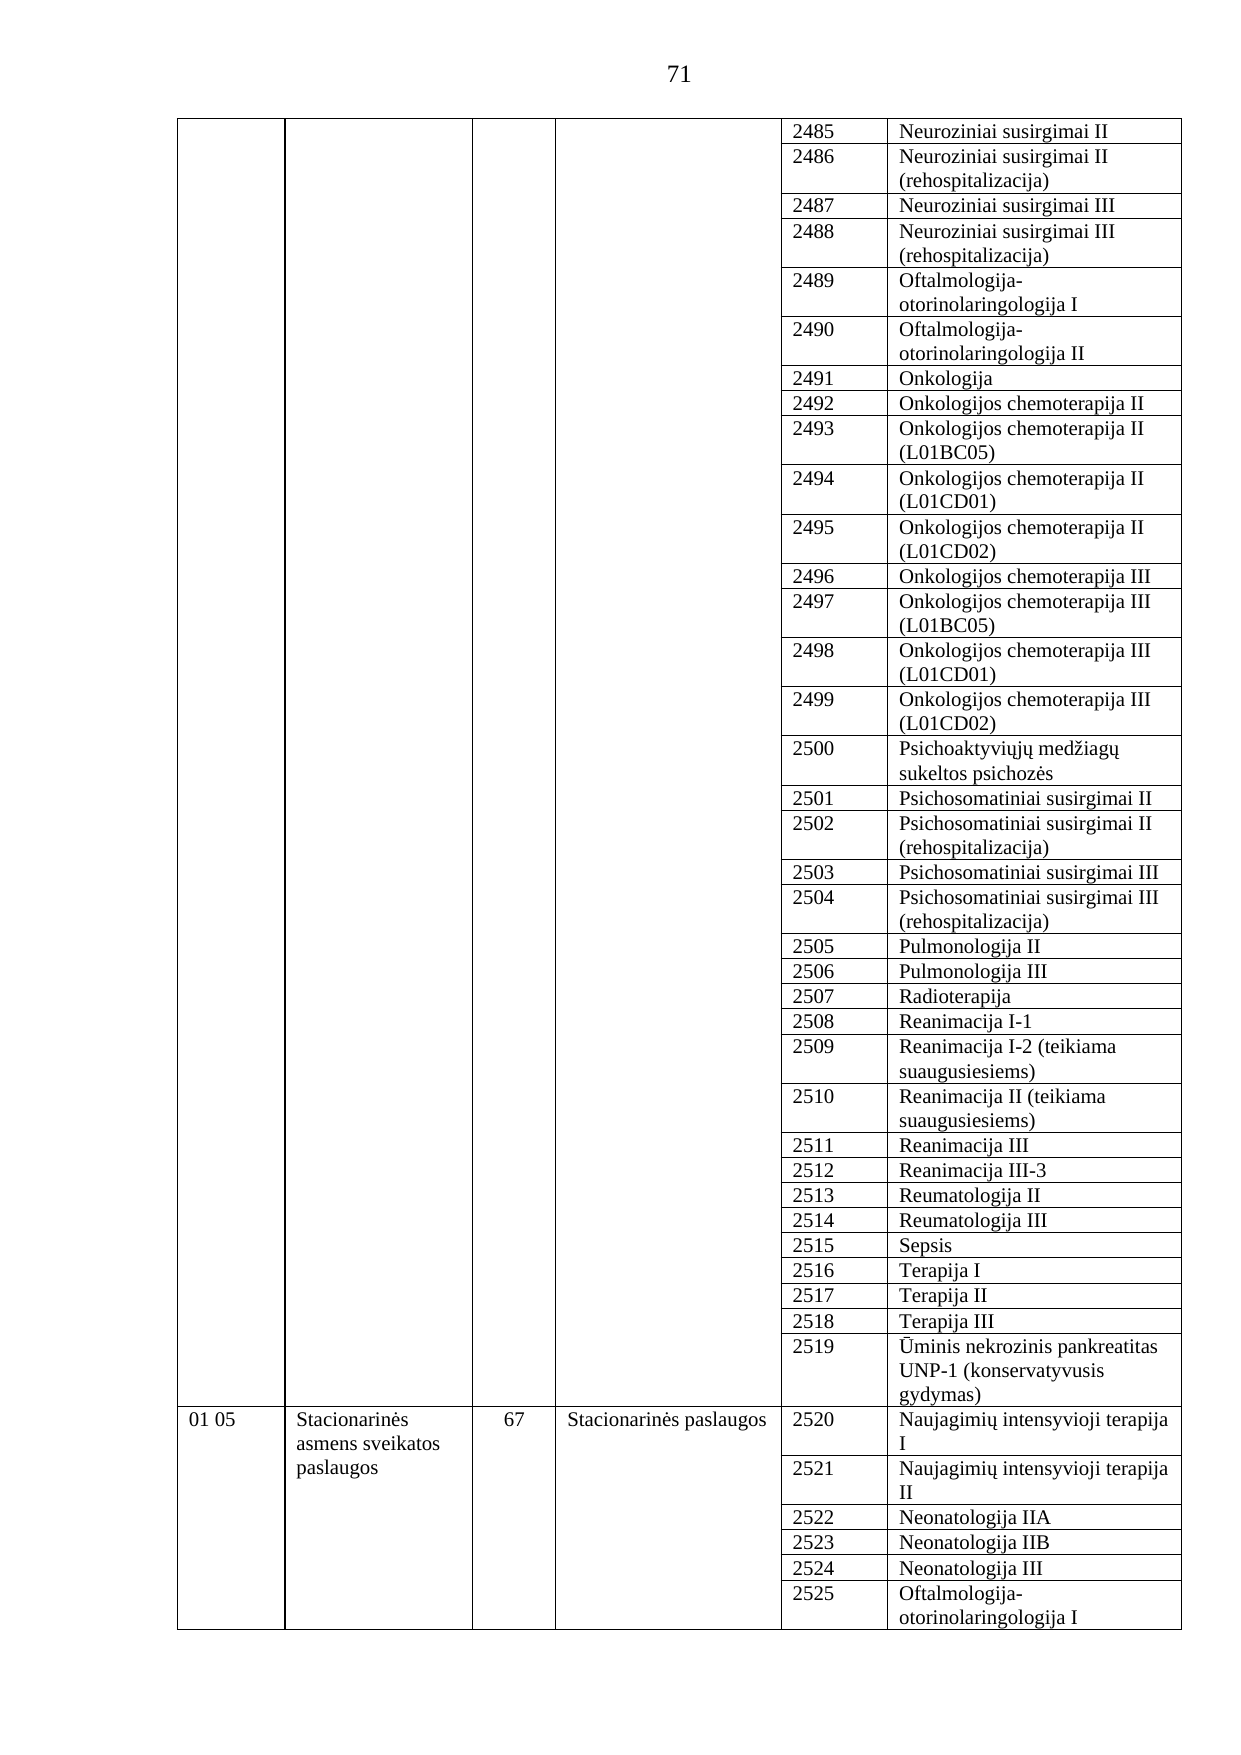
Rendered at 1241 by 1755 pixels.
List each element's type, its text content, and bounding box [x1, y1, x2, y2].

table_cell Psichoaktyviųjų medžiagų sukeltos psichozės [888, 736, 1181, 784]
table_cell Naujagimių intensyvioji terapija I [888, 1407, 1181, 1455]
table_cell Reumatologija III [888, 1208, 1181, 1232]
table_cell Oftalmologija-otorinolaringologija II [888, 317, 1181, 365]
table_cell 2493 [782, 416, 887, 464]
table_cell Reanimacija I-2 (teikiama suaugusiesiems) [888, 1035, 1181, 1083]
table_cell 2521 [782, 1456, 887, 1504]
table_cell 2510 [782, 1084, 887, 1132]
table_cell Neuroziniai susirgimai III (rehospitalizacija) [888, 219, 1181, 267]
table_cell 2492 [782, 391, 887, 415]
table_cell Naujagimių intensyvioji terapija II [888, 1456, 1181, 1504]
table_cell [556, 119, 781, 1406]
table_cell 2491 [782, 366, 887, 390]
table_cell [178, 119, 284, 1406]
table_cell Reanimacija III [888, 1133, 1181, 1157]
table_cell 2485 [782, 119, 887, 143]
table_cell Terapija II [888, 1284, 1181, 1307]
table_cell Onkologijos chemoterapija III (L01BC05) [888, 589, 1181, 637]
table_cell Oftalmologija-otorinolaringologija I [888, 1581, 1181, 1629]
table_cell 2513 [782, 1183, 887, 1207]
table_cell 2497 [782, 589, 887, 637]
table_cell Reanimacija I-1 [888, 1009, 1181, 1033]
table_cell Oftalmologija-otorinolaringologija I [888, 268, 1181, 316]
table_cell 2503 [782, 860, 887, 884]
table_cell Terapija III [888, 1309, 1181, 1333]
table_cell 2496 [782, 564, 887, 588]
table_cell 2512 [782, 1158, 887, 1182]
table_cell 67 [473, 1407, 555, 1629]
table_cell Onkologijos chemoterapija II [888, 391, 1181, 415]
table_cell 2511 [782, 1133, 887, 1157]
table_cell Onkologijos chemoterapija III (L01CD02) [888, 687, 1181, 735]
table_cell 2495 [782, 515, 887, 563]
table_cell 2519 [782, 1334, 887, 1406]
table_cell 2498 [782, 638, 887, 686]
table_cell [286, 119, 472, 1406]
table_cell Pulmonologija III [888, 959, 1181, 983]
table_cell 2523 [782, 1530, 887, 1554]
table_cell 2518 [782, 1309, 887, 1333]
table_cell 2508 [782, 1009, 887, 1033]
table_cell 2502 [782, 811, 887, 859]
table_cell Radioterapija [888, 984, 1181, 1008]
table_cell 2505 [782, 934, 887, 958]
table_cell Neonatologija III [888, 1555, 1181, 1579]
table_cell Neuroziniai susirgimai II [888, 119, 1181, 143]
table_cell Psichosomatiniai susirgimai II [888, 786, 1181, 809]
table_cell 2486 [782, 144, 887, 192]
table_cell 2494 [782, 465, 887, 513]
table_cell 2500 [782, 736, 887, 784]
table_cell Psichosomatiniai susirgimai III [888, 860, 1181, 884]
table_cell 2487 [782, 194, 887, 217]
table_cell 2499 [782, 687, 887, 735]
table_cell Sepsis [888, 1233, 1181, 1257]
table_cell 01 05 [178, 1407, 284, 1629]
table_cell 2501 [782, 786, 887, 809]
table_cell 2507 [782, 984, 887, 1008]
table_cell 2524 [782, 1555, 887, 1579]
table_cell Onkologijos chemoterapija II (L01CD01) [888, 465, 1181, 513]
table_cell 2515 [782, 1233, 887, 1257]
table_cell 2489 [782, 268, 887, 316]
table_cell Neuroziniai susirgimai II (rehospitalizacija) [888, 144, 1181, 192]
table_cell Onkologijos chemoterapija III (L01CD01) [888, 638, 1181, 686]
table_cell Stacionarinės asmens sveikatos paslaugos [286, 1407, 472, 1629]
table_cell 2488 [782, 219, 887, 267]
table_cell Onkologijos chemoterapija II (L01BC05) [888, 416, 1181, 464]
table_cell 2490 [782, 317, 887, 365]
table_cell 2525 [782, 1581, 887, 1629]
table_cell Reumatologija II [888, 1183, 1181, 1207]
table_cell [473, 119, 555, 1406]
table_cell 2517 [782, 1284, 887, 1307]
table_cell Neuroziniai susirgimai III [888, 194, 1181, 217]
table_cell Terapija I [888, 1258, 1181, 1282]
table_cell Psichosomatiniai susirgimai III (rehospitalizacija) [888, 885, 1181, 933]
table_cell Neonatologija IIB [888, 1530, 1181, 1554]
table_cell Onkologijos chemoterapija II (L01CD02) [888, 515, 1181, 563]
table_cell Reanimacija II (teikiama suaugusiesiems) [888, 1084, 1181, 1132]
table_cell Ūminis nekrozinis pankreatitas UNP-1 (konservatyvusis gydymas) [888, 1334, 1181, 1406]
table_cell Stacionarinės paslaugos [556, 1407, 781, 1629]
table_cell 2509 [782, 1035, 887, 1083]
table_cell Onkologija [888, 366, 1181, 390]
table_cell 2516 [782, 1258, 887, 1282]
table_cell 2520 [782, 1407, 887, 1455]
table_cell 2504 [782, 885, 887, 933]
table_cell 2514 [782, 1208, 887, 1232]
table_cell Pulmonologija II [888, 934, 1181, 958]
table_cell Reanimacija III-3 [888, 1158, 1181, 1182]
table_cell Psichosomatiniai susirgimai II (rehospitalizacija) [888, 811, 1181, 859]
table_cell Onkologijos chemoterapija III [888, 564, 1181, 588]
table_cell 2522 [782, 1505, 887, 1529]
table_cell 2506 [782, 959, 887, 983]
table_cell Neonatologija IIA [888, 1505, 1181, 1529]
